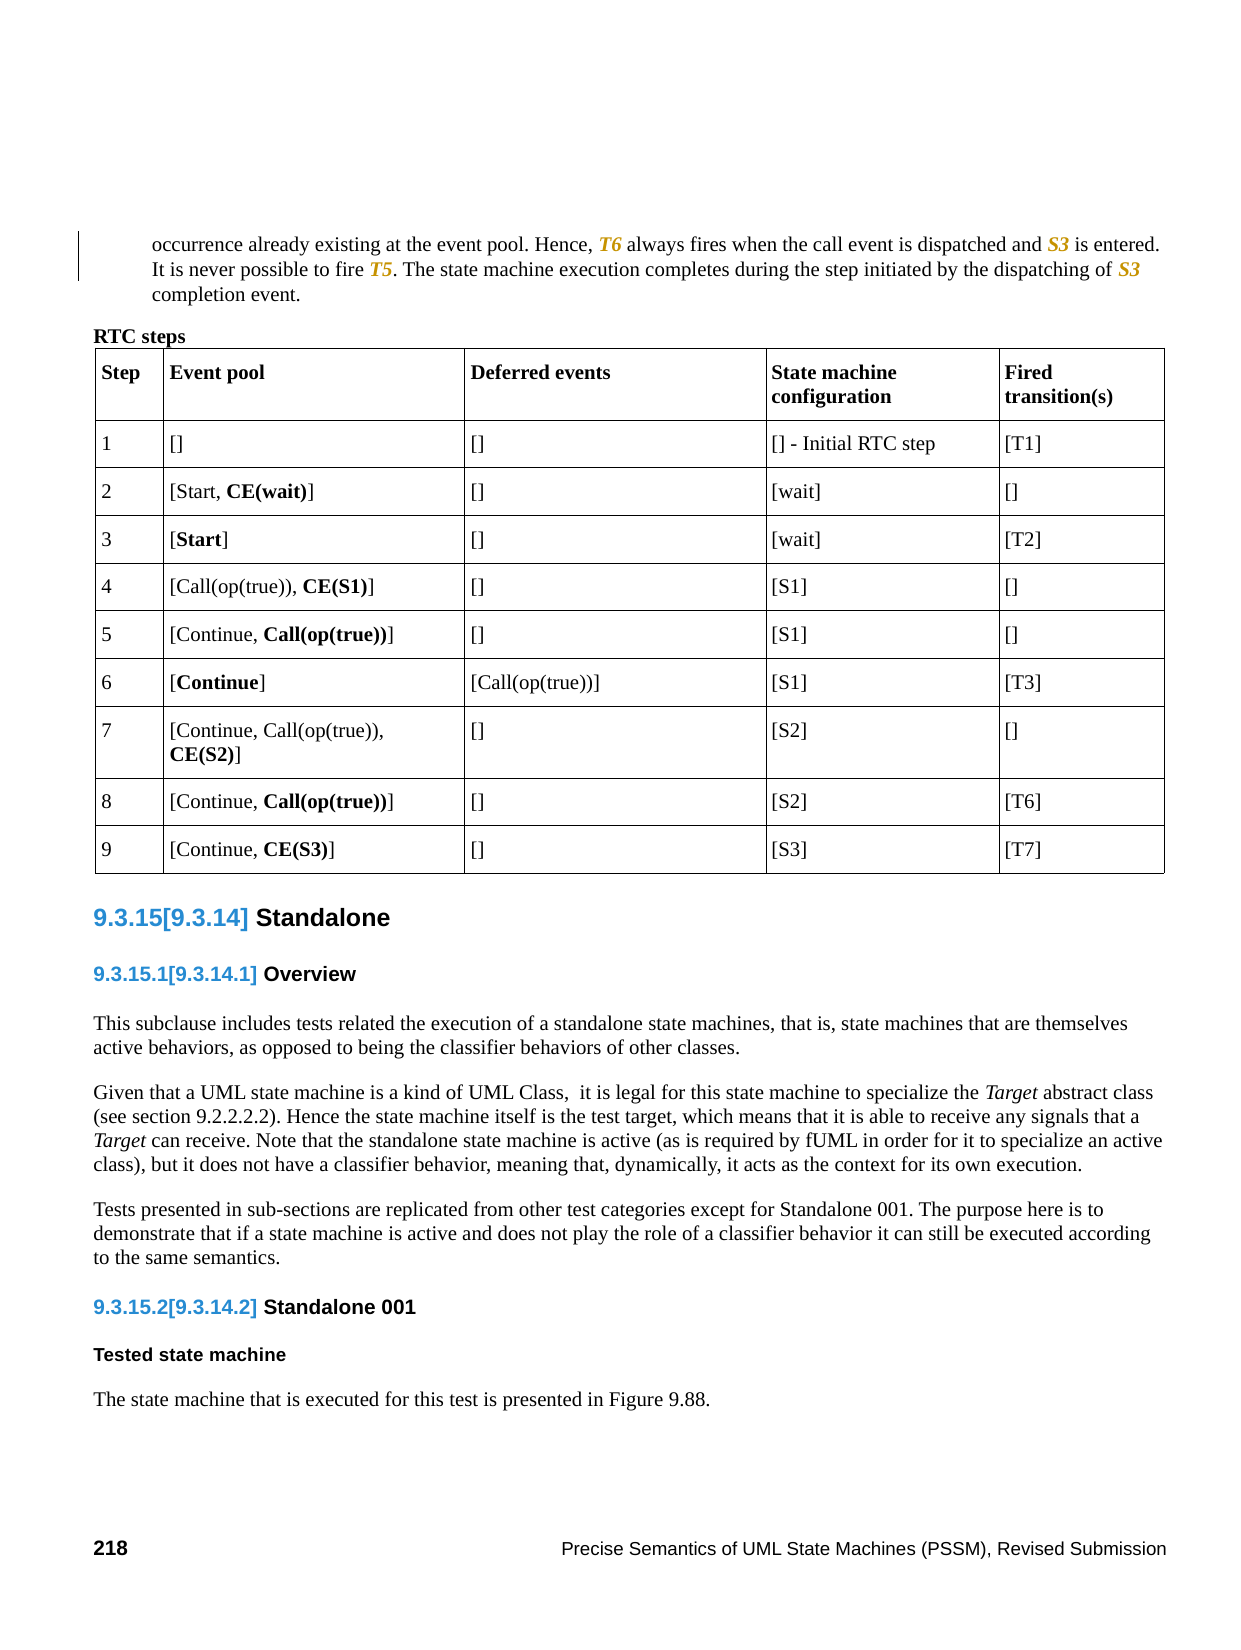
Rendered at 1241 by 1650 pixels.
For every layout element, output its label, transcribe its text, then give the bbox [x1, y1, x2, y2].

table_cell [S2] [767, 779, 999, 825]
table_cell 3 [96, 516, 163, 563]
table_cell [Call(op(true))] [465, 659, 766, 706]
table_cell [] [465, 707, 766, 777]
text Tests presented in sub-sections are replicated from other test categories except for Standalone 001. The purpose here is to demonstrate that if a state machine is active and does not play the role of a classifier behavior it can still be executed according to the same semantics. [93, 1197, 1164, 1269]
table_cell [T7] [1000, 826, 1164, 873]
subtitle Overview [93, 961, 1164, 986]
table_header State machine configuration [767, 349, 999, 419]
table_cell [Continue, Call(op(true))] [164, 611, 464, 658]
text The state machine that is executed for this test is presented in Figure 9.88. [93, 1387, 1164, 1411]
table_header Fired transition(s) [1000, 349, 1164, 419]
table_header Deferred events [465, 349, 766, 419]
table_cell 5 [96, 611, 163, 658]
table_cell [Call(op(true)), CE(S1)] [164, 564, 464, 610]
table_cell [Continue, CE(S3)] [164, 826, 464, 873]
table_cell [] [1000, 611, 1164, 658]
table_cell [] [465, 611, 766, 658]
list occurrence already existing at the event pool. Hence, T6 always fires when the call event is dispatched and S3 is entered. It is never possible to fire T5. The state machine execution completes during the step initiated by the dispatching of S3 completion event. [131, 231, 1164, 306]
subtitle Tested state machine [93, 1344, 1164, 1366]
table_cell [T2] [1000, 516, 1164, 563]
text This subclause includes tests related the execution of a standalone state machines, that is, state machines that are themselves active behaviors, as opposed to being the classifier behaviors of other classes. [93, 1011, 1164, 1059]
table_cell [Start] [164, 516, 464, 563]
table_cell [wait] [767, 516, 999, 563]
table_cell [T1] [1000, 421, 1164, 467]
table_cell 2 [96, 468, 163, 515]
subtitle Standalone 001 [93, 1294, 1164, 1319]
table_cell [S1] [767, 659, 999, 706]
table_cell [] [465, 516, 766, 563]
table_header Event pool [164, 349, 464, 419]
table_cell [] [465, 421, 766, 467]
table_cell [] [465, 564, 766, 610]
table_cell [Continue, Call(op(true))] [164, 779, 464, 825]
table_cell [] [164, 421, 464, 467]
table_cell [] [1000, 564, 1164, 610]
table_cell 4 [96, 564, 163, 610]
table_cell [] - Initial RTC step [767, 421, 999, 467]
table_cell [] [1000, 468, 1164, 515]
table_cell [Continue] [164, 659, 464, 706]
table_cell [] [465, 468, 766, 515]
table_cell [S1] [767, 564, 999, 610]
table_cell [T6] [1000, 779, 1164, 825]
table_cell 6 [96, 659, 163, 706]
table_cell [Continue, Call(op(true)), CE(S2)] [164, 707, 464, 777]
table_cell 9 [96, 826, 163, 873]
text Given that a UML state machine is a kind of UML Class, it is legal for this state machine to specialize the Target abstract class (see section 9.2.2.2.2). Hence the state machine itself is the test target, which means that it is able to receive any signals that a Target can receive. Note that the standalone state machine is active (as is required by fUML in order for it to specialize an active class), but it does not have a classifier behavior, meaning that, dynamically, it acts as the context for its own execution. [93, 1080, 1164, 1176]
table_cell [S1] [767, 611, 999, 658]
table_header Step [96, 349, 163, 419]
table_cell [] [465, 826, 766, 873]
table_cell [S3] [767, 826, 999, 873]
table_cell [] [465, 779, 766, 825]
table_cell [] [1000, 707, 1164, 777]
table_cell [S2] [767, 707, 999, 777]
text RTC steps [93, 323, 1164, 348]
table_cell 1 [96, 421, 163, 467]
table_cell [wait] [767, 468, 999, 515]
table_cell 7 [96, 707, 163, 777]
table_cell [T3] [1000, 659, 1164, 706]
subtitle Standalone [93, 902, 1164, 931]
table_cell 8 [96, 779, 163, 825]
table_cell [Start, CE(wait)] [164, 468, 464, 515]
